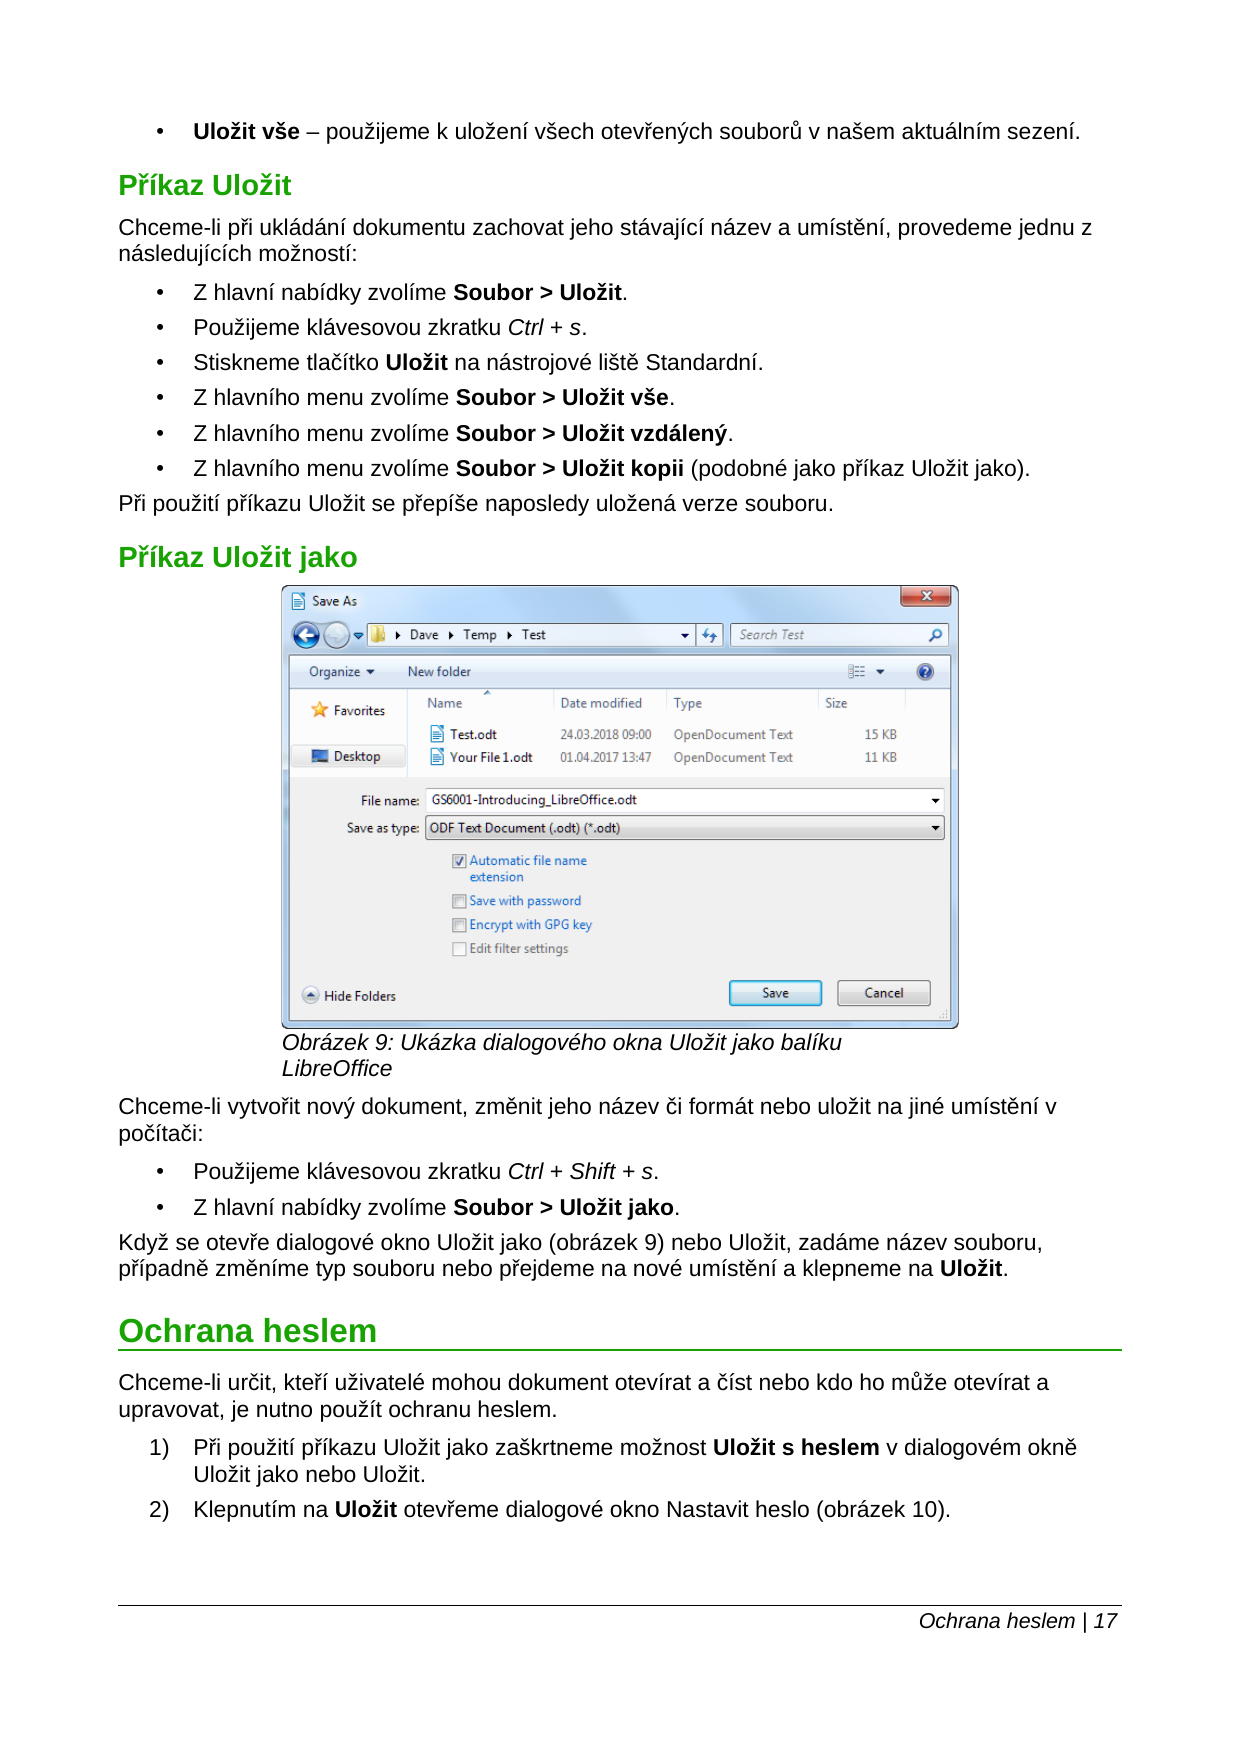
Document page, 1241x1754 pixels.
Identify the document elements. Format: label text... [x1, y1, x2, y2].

subtitle Příkaz Uložit jako [118, 540, 1122, 573]
list Z hlavní nabídky zvolíme Soubor > Uložit. [156, 279, 1122, 305]
list Z hlavní nabídky zvolíme Soubor > Uložit jako. [156, 1193, 1122, 1220]
list Použijeme klávesovou zkratku Ctrl + Shift + s. [156, 1158, 1122, 1185]
list Použijeme klávesovou zkratku Ctrl + s. [156, 314, 1122, 340]
subtitle Příkaz Uložit [118, 168, 1122, 202]
picture [281, 585, 959, 1029]
text Chceme-li vytvořit nový dokument, změnit jeho název či formát nebo uložit na jiné umístění v počítači: [118, 1093, 1122, 1146]
list Z hlavního menu zvolíme Soubor > Uložit vše. [156, 384, 1122, 411]
list Při použití příkazu Uložit jako zaškrtneme možnost Uložit s heslem v dialogovém okně Uložit jako nebo Uložit. [169, 1434, 1122, 1487]
list Uložit vše – použijeme k uložení všech otevřených souborů v našem aktuálním sezení. [156, 118, 1122, 144]
text Chceme-li určit, kteří uživatelé mohou dokument otevírat a číst nebo kdo ho může otevírat a upravovat, je nutno použít ochranu heslem. [118, 1369, 1122, 1422]
list Stiskneme tlačítko Uložit na nástrojové liště Standardní. [156, 349, 1122, 375]
list Klepnutím na Uložit otevřeme dialogové okno Nastavit heslo (obrázek 10). [169, 1496, 1122, 1522]
list Z hlavního menu zvolíme Soubor > Uložit vzdálený. [156, 419, 1122, 446]
text Obrázek 9: Ukázka dialogového okna Uložit jako balíku LibreOffice [282, 1029, 959, 1081]
text Chceme-li při ukládání dokumentu zachovat jeho stávající název a umístění, provedeme jednu z následujících možností: [118, 213, 1122, 266]
subtitle Ochrana heslem [118, 1311, 1122, 1349]
list Z hlavního menu zvolíme Soubor > Uložit kopii (podobné jako příkaz Uložit jako). [156, 455, 1122, 481]
text Při použití příkazu Uložit se přepíše naposledy uložená verze souboru. [118, 490, 1122, 516]
text Když se otevře dialogové okno Uložit jako (obrázek 9) nebo Uložit, zadáme název souboru, případně změníme typ souboru nebo přejdeme na nové umístění a klepneme na Uložit. [118, 1229, 1122, 1281]
